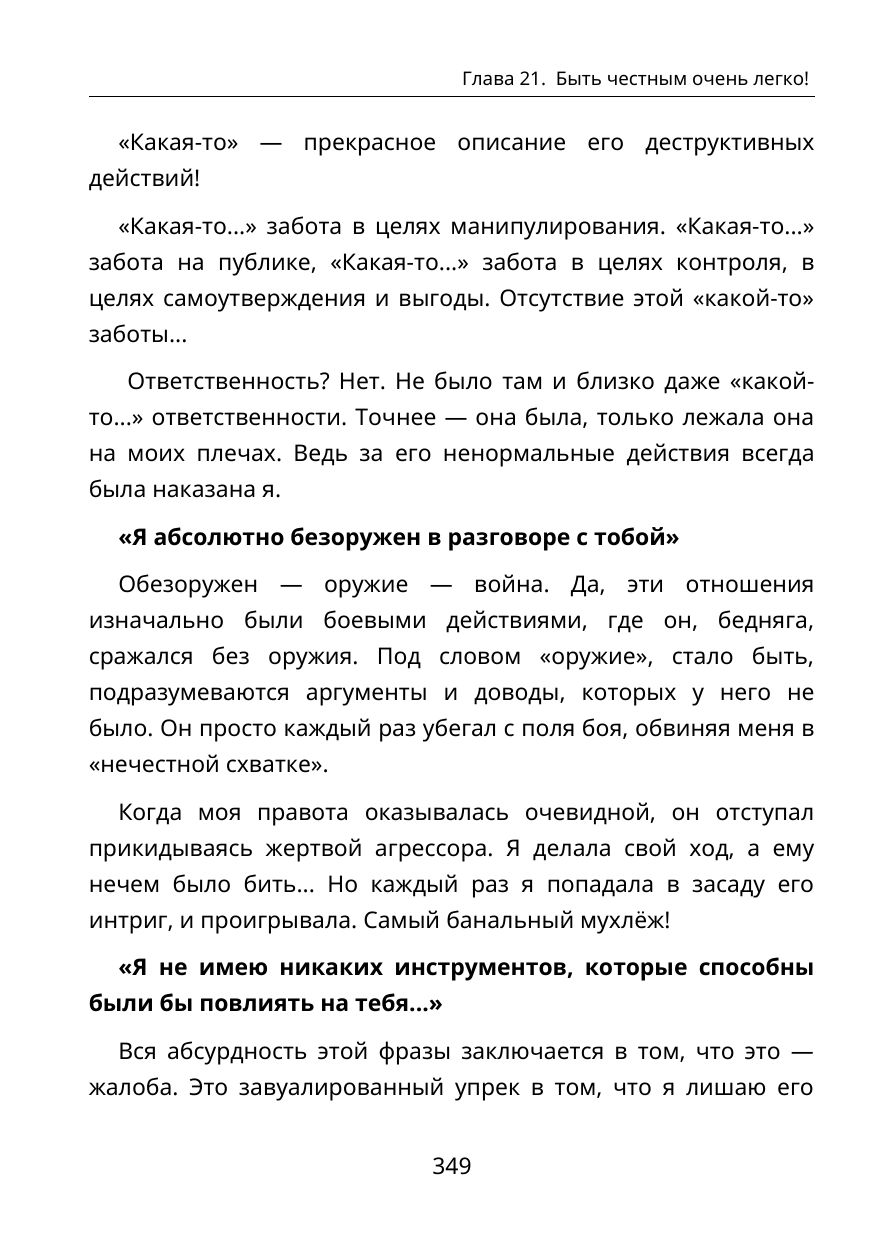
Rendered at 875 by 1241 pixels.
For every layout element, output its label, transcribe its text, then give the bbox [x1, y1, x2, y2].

text Ответственность? Нет. Не было там и близко даже «какой-то...» ответственности. Точнее — она была, только лежала она на моих плечах. Ведь за его ненормальные действия всегда была наказана я. [88, 365, 815, 504]
text Обезоружен — оружие — война. Да, эти отношения изначально были боевыми действиями, где он, бедняга, сражался без оружия. Под словом «оружие», стало быть, подразумеваются аргументы и доводы, которых у него не было. Он просто каждый раз убегал с поля боя, обвиняя меня в «нечестной схватке». [88, 568, 815, 779]
text «Я не имею никаких инструментов, которые способны были бы повлиять на тебя...» [88, 951, 815, 1018]
text Когда моя правота оказывалась очевидной, он отступал прикидываясь жертвой агрессора. Я делала свой ход, а ему нечем было бить... Но каждый раз я попадала в засаду его интриг, и проигрывала. Самый банальный мухлёж! [88, 796, 815, 935]
text «Какая-то...» забота в целях манипулирования. «Какая-то...» забота на публике, «Какая-то...» забота в целях контроля, в целях самоутверждения и выгоды. Отсутствие этой «какой-то» заботы... [88, 210, 815, 349]
text «Я абсолютно безоружен в разговоре с тобой» [88, 521, 815, 552]
text Вся абсурдность этой фразы заключается в том, что это — жалоба. Это завуалированный упрек в том, что я лишаю его [88, 1035, 815, 1102]
text «Какая-то» — прекрасное описание его деструктивных действий! [88, 126, 815, 193]
